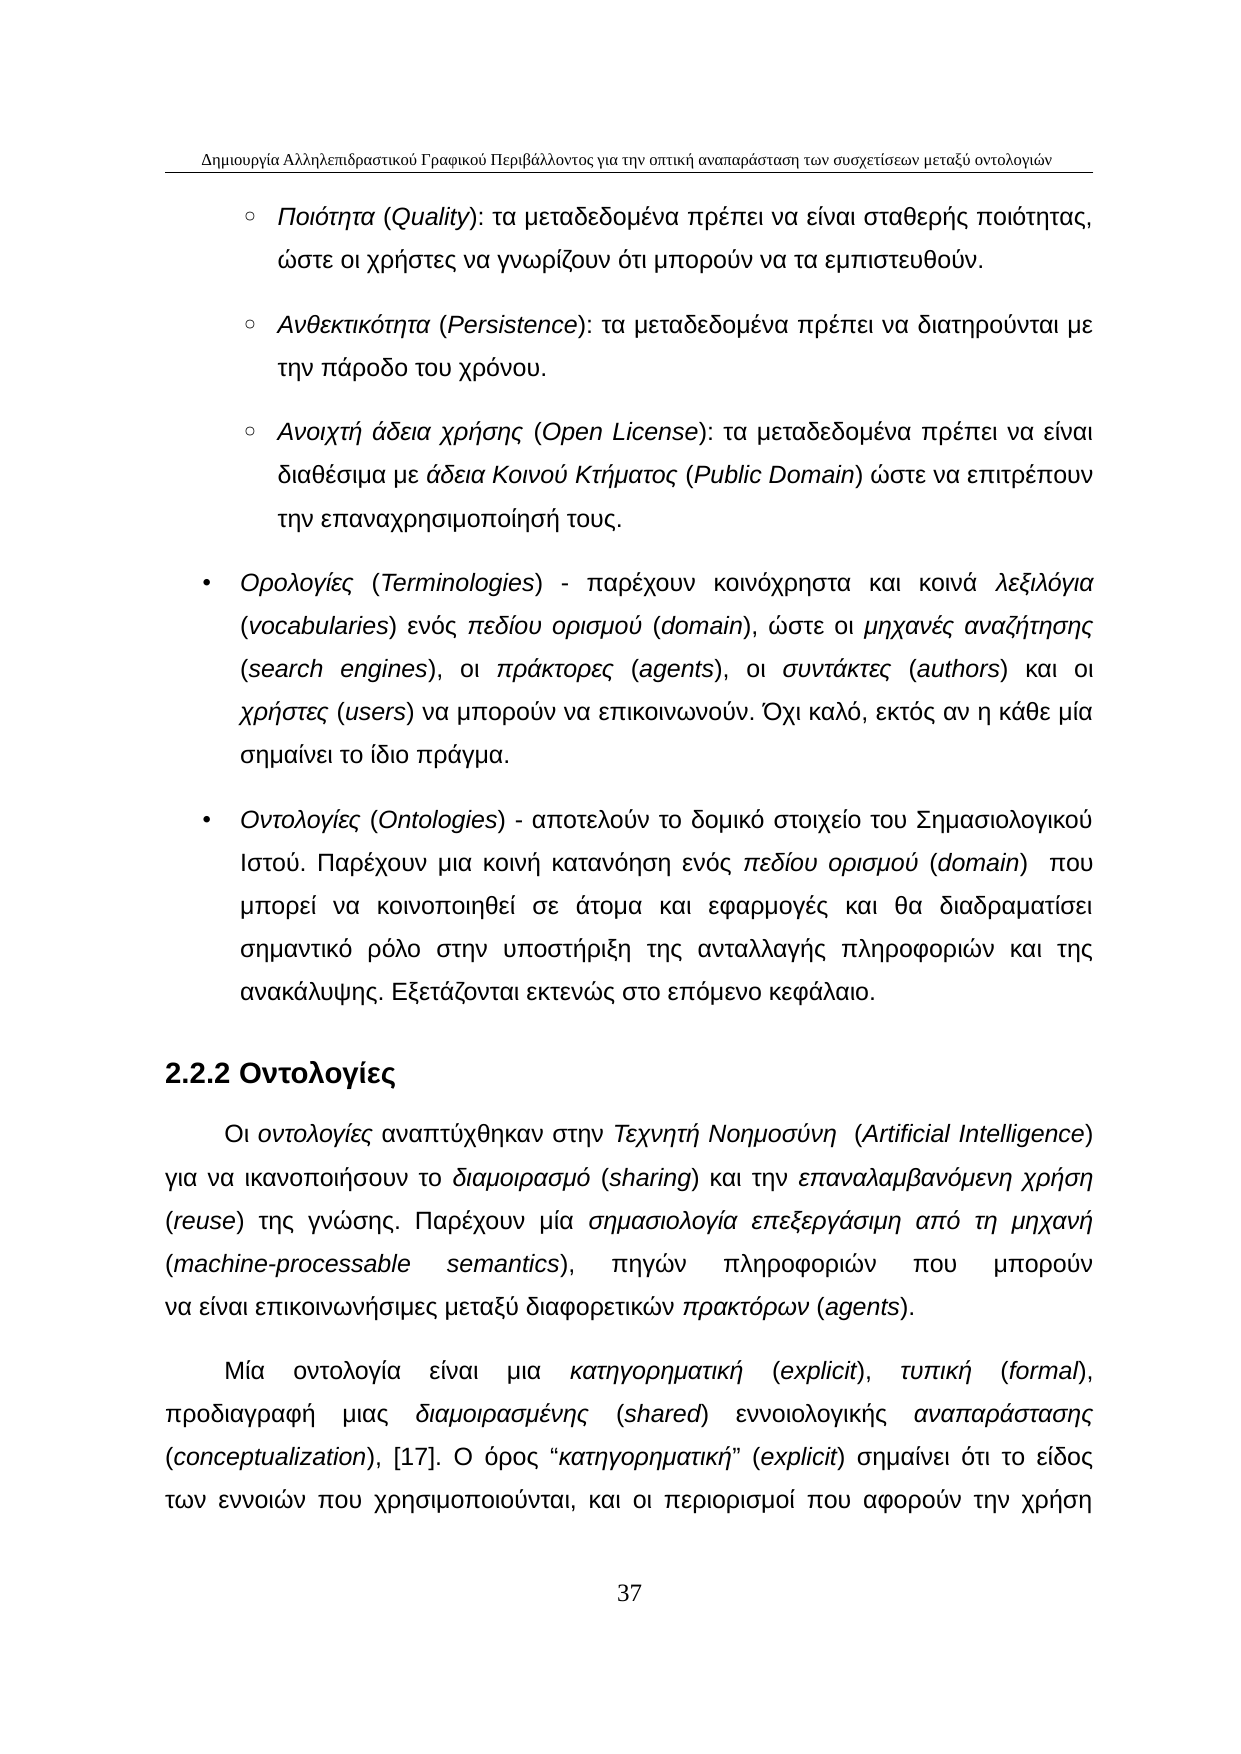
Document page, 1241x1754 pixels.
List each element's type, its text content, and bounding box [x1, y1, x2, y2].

list Ορολογίες (Terminologies) - παρέχουν κοινόχρηστα και κοινά λεξιλόγια (vocabularies) ενός πεδίου ορισμού (domain), ώστε οι μηχανές αναζήτησης (search engines), οι πράκτορες (agents), οι συντάκτες (authors) και οι χρήστες (users) να μπορούν να επικοινωνούν. Όχι καλό, εκτός αν η κάθε μία σημαίνει το ίδιο πράγμα. [202, 568, 1093, 769]
subtitle Οντολογίες [165, 1056, 1093, 1090]
text Μία οντολογία είναι μια κατηγορηματική (explicit), τυπική (formal), προδιαγραφή μιας διαμοιρασμένης (shared) εννοιολογικής αναπαράστασης (conceptualization), [17]. Ο όρος “κατηγορηματική” (explicit) σημαίνει ότι το είδος των εννοιών που χρησιμοποιούνται, και οι περιορισμοί που αφορούν την χρήση [165, 1356, 1093, 1514]
text Οι οντολογίες αναπτύχθηκαν στην Τεχνητή Νοημοσύνη (Artificial Intelligence) για να ικανοποιήσουν το διαμοιρασμό (sharing) και την επαναλαμβανόμενη χρήση (reuse) της γνώσης. Παρέχουν μία σημασιολογία επεξεργάσιμη από τη μηχανή (machine-processable semantics), πηγών πληροφοριών που μπορούν να είναι επικοινωνήσιμες μεταξύ διαφορετικών πρακτόρων (agents). [165, 1119, 1093, 1321]
list Ανθεκτικότητα (Persistence): τα μεταδεδομένα πρέπει να διατηρούνται με την πάροδο του χρόνου. [240, 310, 1093, 382]
list Οντολογίες (Ontologies) - αποτελούν το δομικό στοιχείο του Σημασιολογικού Ιστού. Παρέχουν μια κοινή κατανόηση ενός πεδίου ορισμού (domain) που μπορεί να κοινοποιηθεί σε άτομα και εφαρμογές και θα διαδραματίσει σημαντικό ρόλο στην υποστήριξη της ανταλλαγής πληροφοριών και της ανακάλυψης. Εξετάζονται εκτενώς στο επόμενο κεφάλαιο. [202, 805, 1093, 1006]
list Ανοιχτή άδεια χρήσης (Open License): τα μεταδεδομένα πρέπει να είναι διαθέσιμα με άδεια Κοινού Κτήματος (Public Domain) ώστε να επιτρέπουν την επαναχρησιμοποίησή τους. [240, 417, 1093, 532]
list Ποιότητα (Quality): τα μεταδεδομένα πρέπει να είναι σταθερής ποιότητας, ώστε οι χρήστες να γνωρίζουν ότι μπορούν να τα εμπιστευθούν. [240, 202, 1093, 274]
